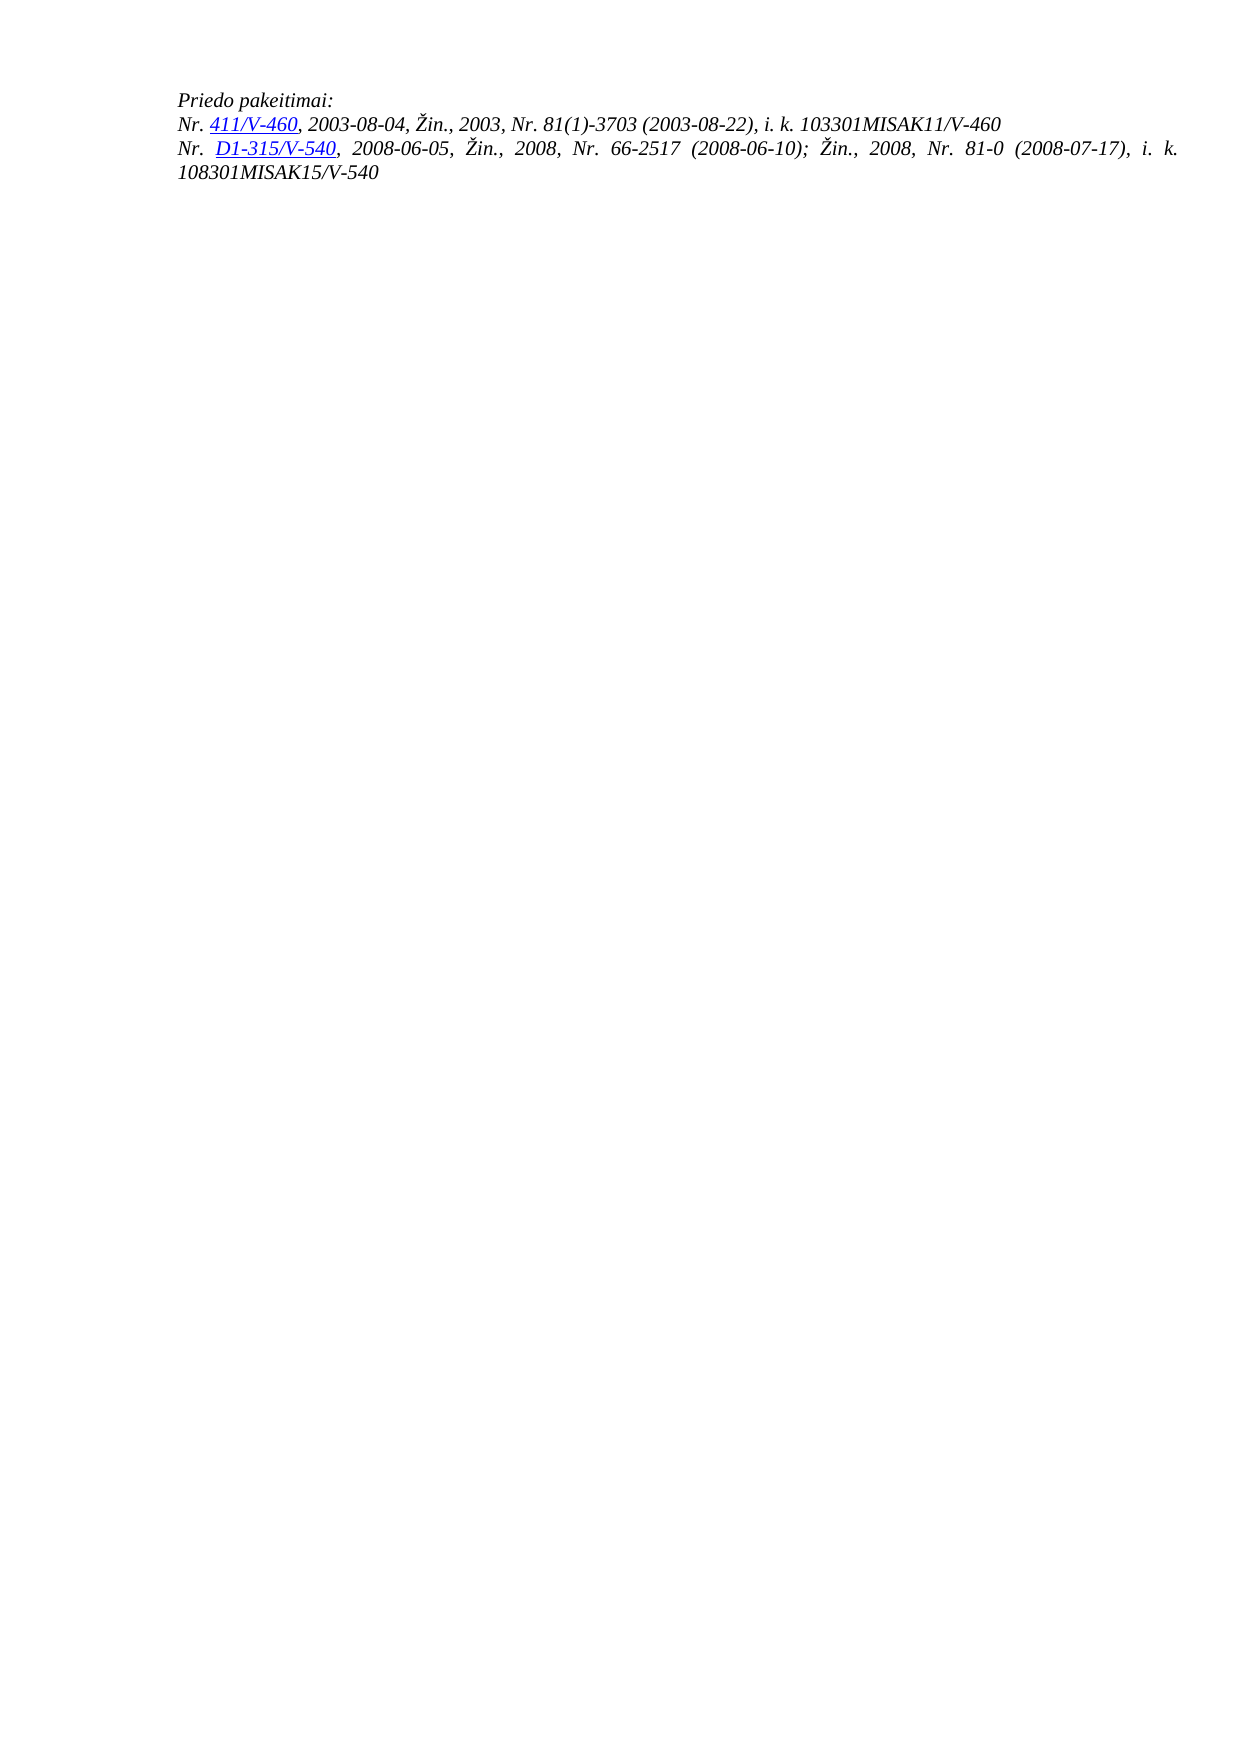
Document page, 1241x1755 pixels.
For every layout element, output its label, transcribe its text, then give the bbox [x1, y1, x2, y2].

text Priedo pakeitimai: [177, 88, 1181, 112]
text Nr. 411/V-460, 2003-08-04, Žin., 2003, Nr. 81(1)-3703 (2003-08-22), i. k. 103301MISAK11/V-460 [177, 112, 1181, 136]
text Nr. D1-315/V-540, 2008-06-05, Žin., 2008, Nr. 66-2517 (2008-06-10); Žin., 2008, Nr. 81-0 (2008-07-17), i. k. 108301MISAK15/V-540 [177, 136, 1181, 184]
